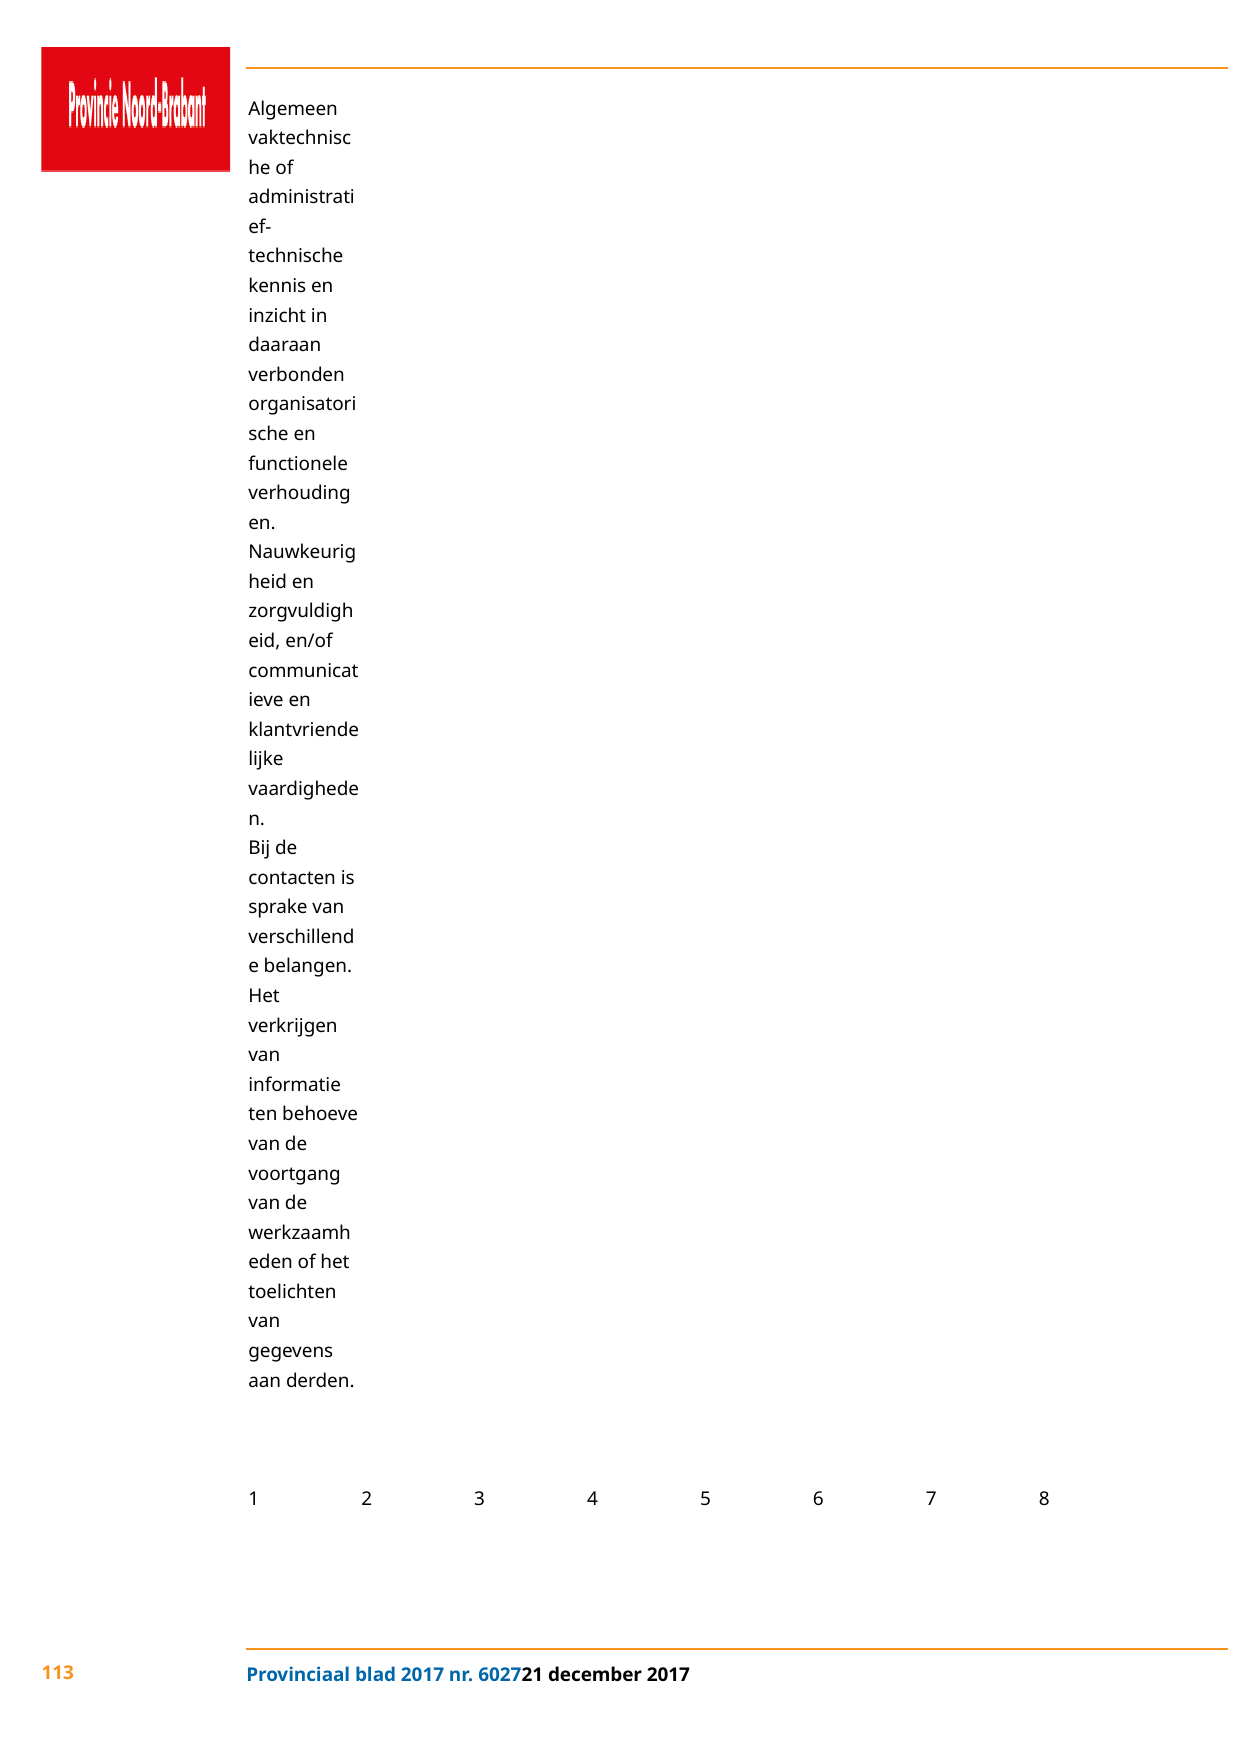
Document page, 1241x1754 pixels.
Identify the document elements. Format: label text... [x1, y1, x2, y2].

table_cell [700, 95, 813, 1422]
table_header 1 [248, 1455, 361, 1540]
table_header 4 [587, 1455, 700, 1540]
table_header 2 [361, 1455, 474, 1540]
table_header 3 [474, 1455, 587, 1540]
table_header 6 [813, 1455, 926, 1540]
table_cell [926, 95, 1038, 1422]
table_cell [474, 95, 587, 1422]
table_header 7 [926, 1455, 1038, 1540]
table_cell [813, 95, 926, 1422]
table_header 5 [700, 1455, 813, 1540]
table_header 8 [1039, 1455, 1152, 1540]
picture [41, 47, 231, 172]
table_cell [587, 95, 700, 1422]
table_cell Algemeen vaktechnische of administratief-technische kennis en inzicht in daaraan verbonden organisatorische en functionele verhoudingen. Nauwkeurigheid en zorgvuldigheid, en/of communicatieve en klantvriendelijke vaardigheden. Bij de contacten is sprake van verschillende belangen. Het verkrijgen van informatie ten behoeve van de voortgang van de werkzaamheden of het toelichten van gegevens aan derden. [248, 95, 361, 1422]
table_cell [361, 95, 474, 1422]
table_cell [1039, 95, 1152, 1422]
